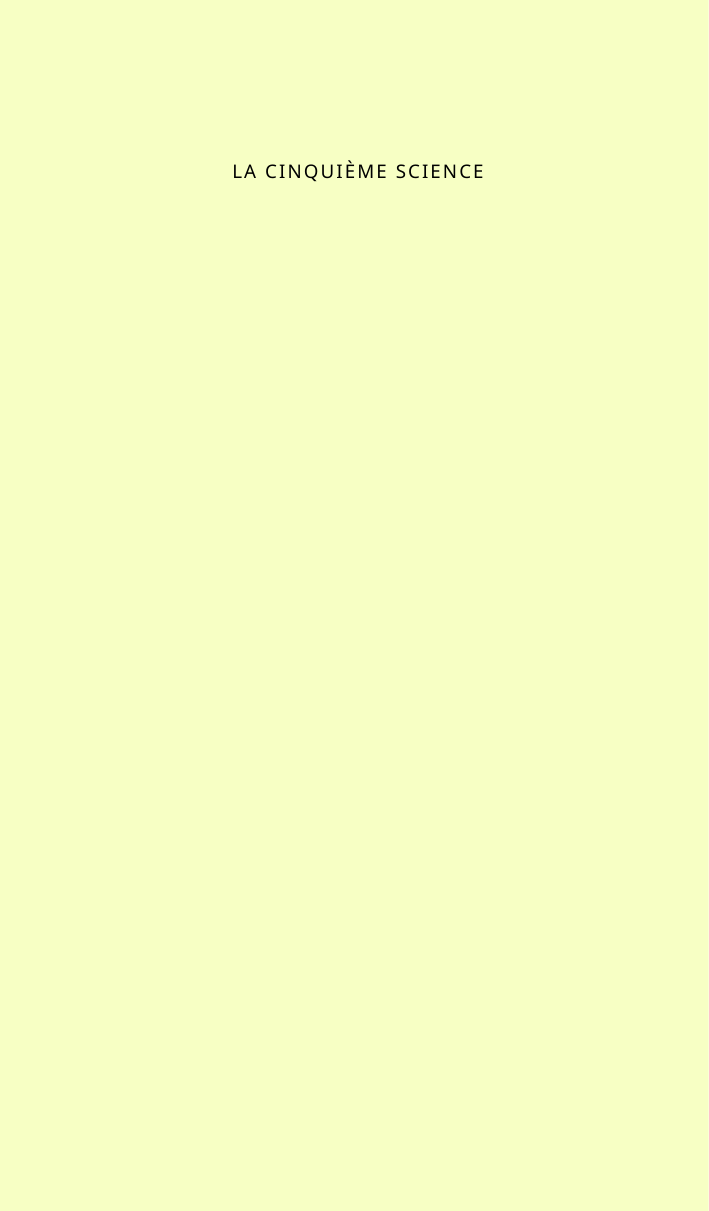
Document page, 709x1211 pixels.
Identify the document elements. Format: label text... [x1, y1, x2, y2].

text LA CINQUIÈME SCIENCE [33, 155, 683, 184]
